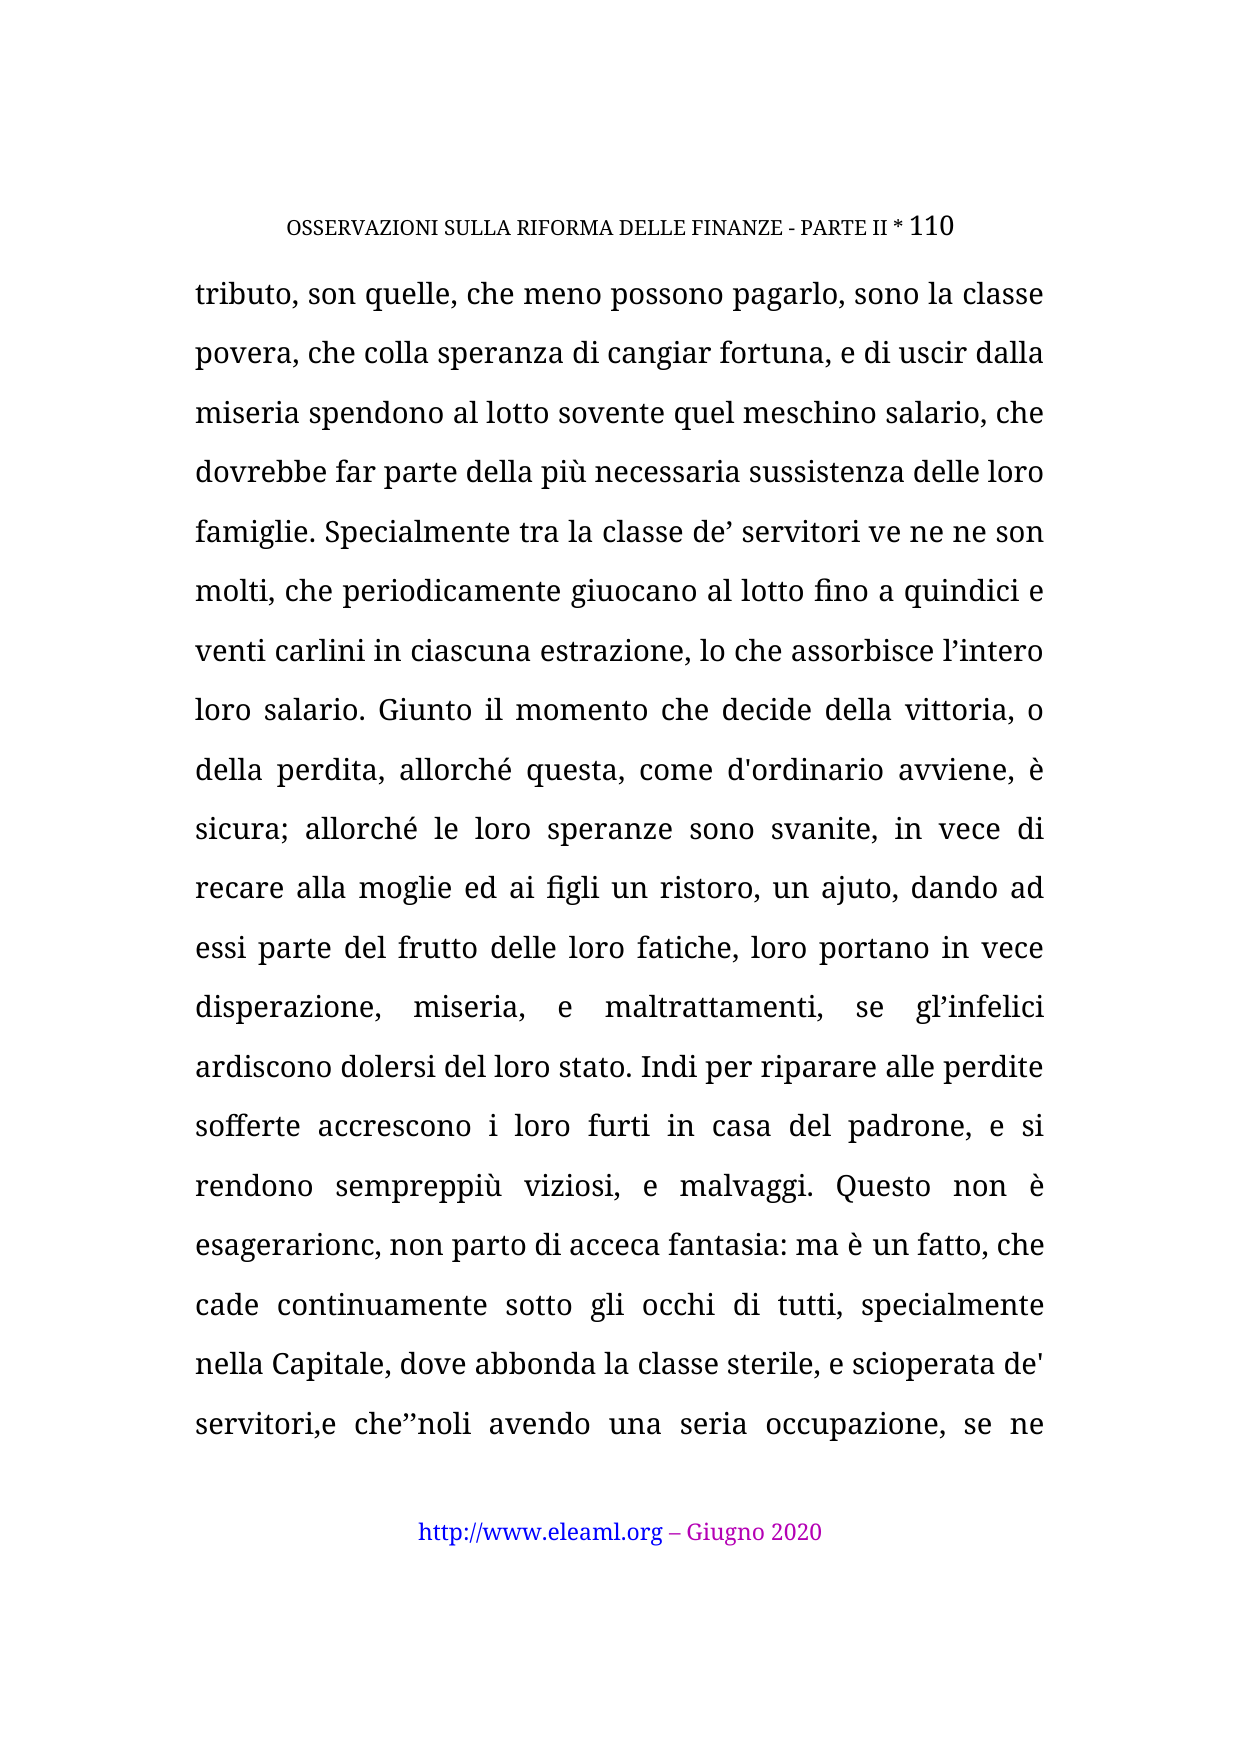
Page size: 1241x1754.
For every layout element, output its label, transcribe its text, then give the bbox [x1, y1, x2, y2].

text tributo, son quelle, che meno possono pagarlo, sono la classe povera, che colla speranza di cangiar fortuna, e di uscir dalla miseria spendono al lotto sovente quel meschino salario, che dovrebbe far parte della più necessaria sussistenza delle loro famiglie. Specialmente tra la classe de’ servitori ve ne ne son molti, che periodicamente giuocano al lotto fino a quindici e venti carlini in ciascuna estrazione, lo che assorbisce l’intero loro salario. Giunto il momento che decide della vittoria, o della perdita, allorché questa, come d'ordinario avviene, è sicura; allorché le loro speranze sono svanite, in vece di recare alla moglie ed ai figli un ristoro, un ajuto, dando ad essi parte del frutto delle loro fatiche, loro portano in vece disperazione, miseria, e maltrattamenti, se gl’infelici ardiscono dolersi del loro stato. Indi per riparare alle perdite sofferte accrescono i loro furti in casa del padrone, e si rendono sempreppiù viziosi, e malvaggi. Questo non è esagerarionc, non parto di acceca fantasia: ma è un fatto, che cade continuamente sotto gli occhi di tutti, specialmente nella Capitale, dove abbonda la classe sterile, e scioperata de' servitori,e che’’noli avendo una seria occupazione, se ne [195, 273, 1045, 1443]
